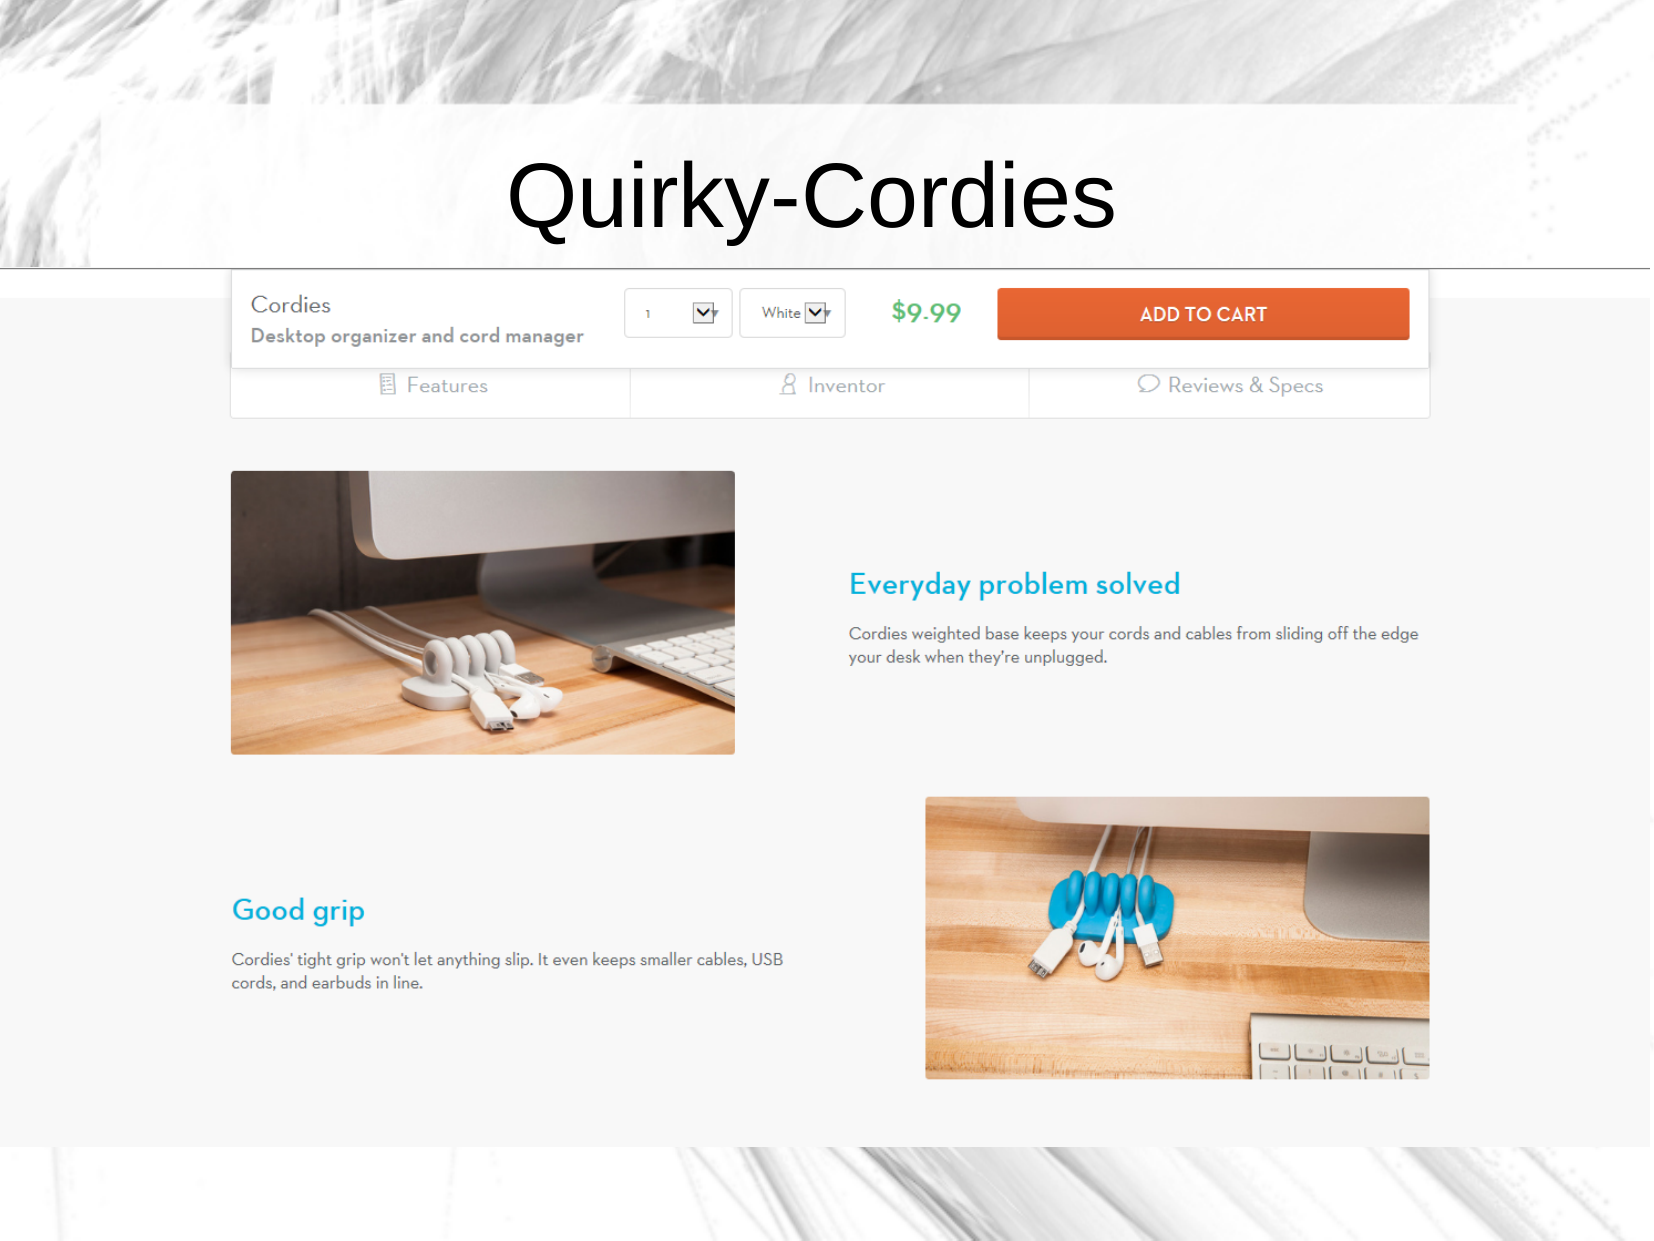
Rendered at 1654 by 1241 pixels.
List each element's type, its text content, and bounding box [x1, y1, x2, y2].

title Quirky-Cordies [118, 112, 1506, 267]
picture [0, 0, 1654, 1241]
